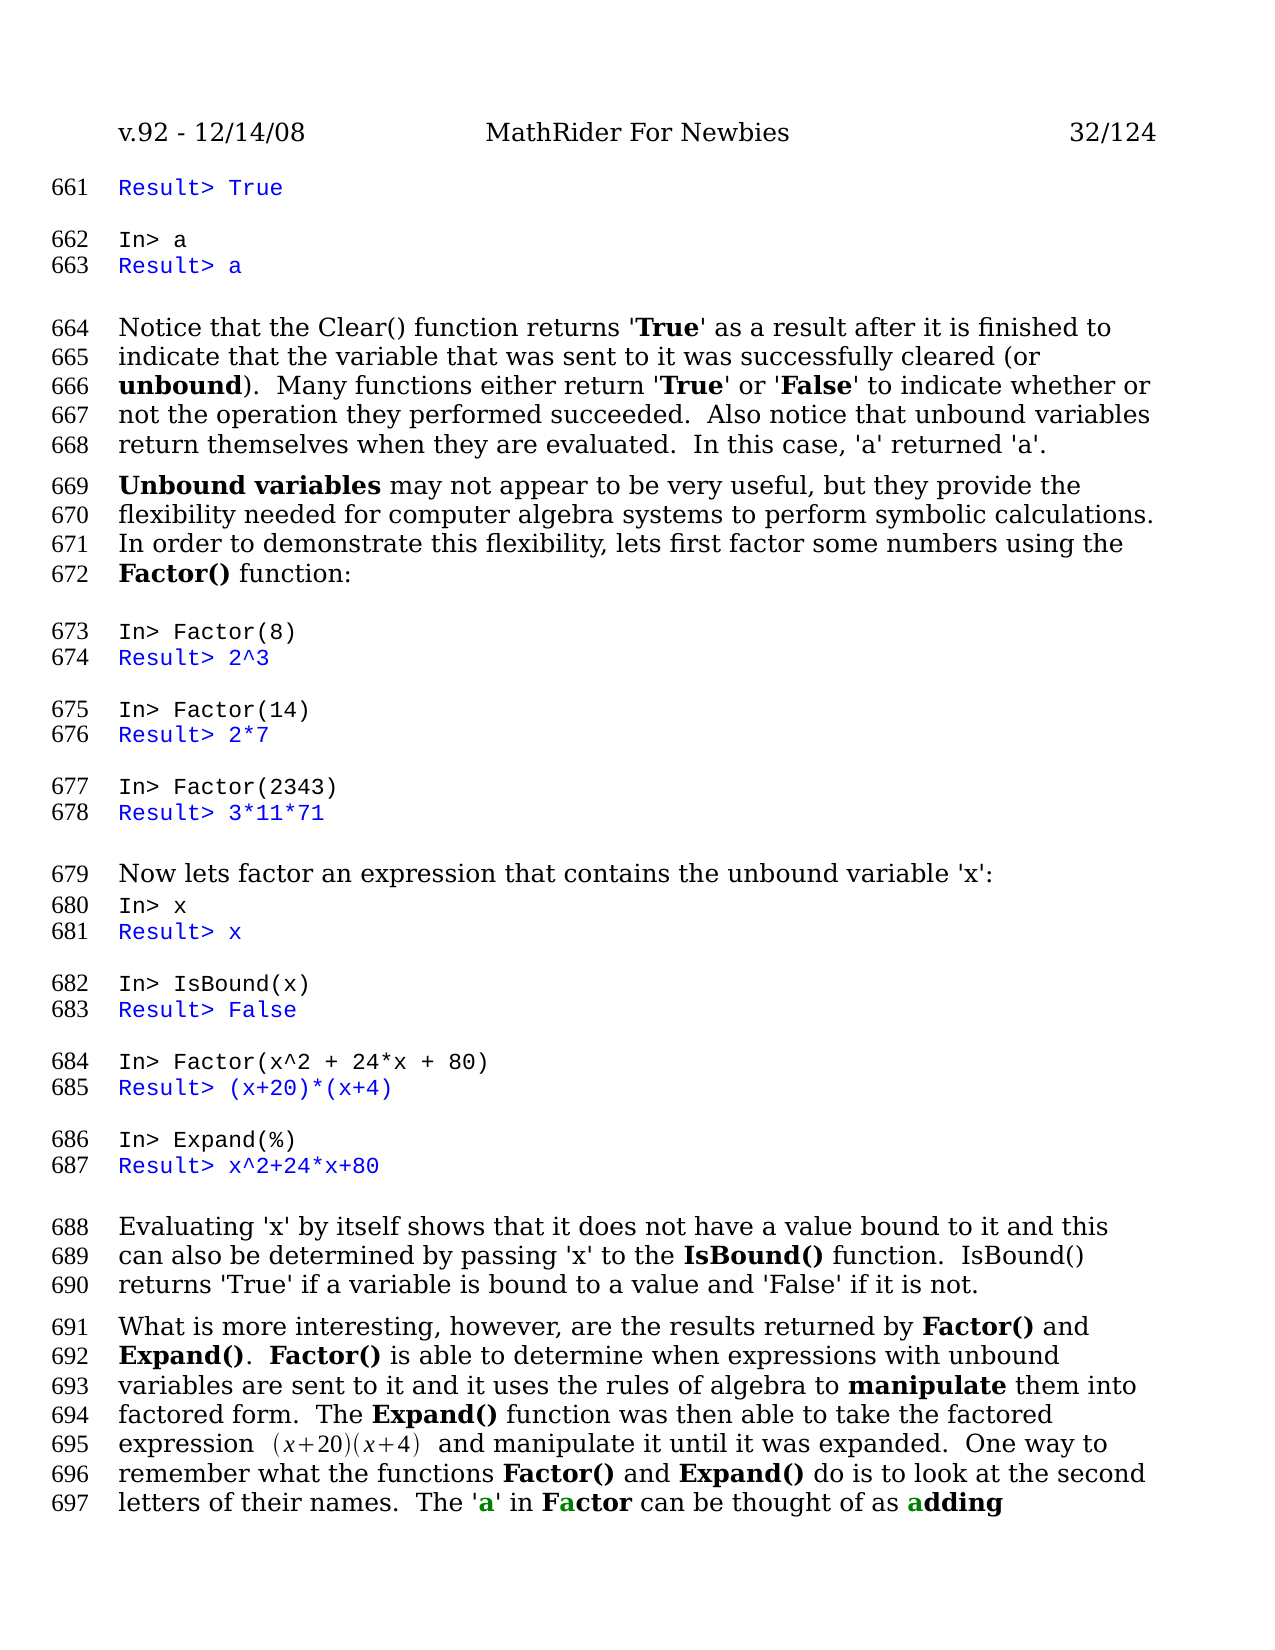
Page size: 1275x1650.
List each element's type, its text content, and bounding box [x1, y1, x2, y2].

text Evaluating 'x' by itself shows that it does not have a value bound to it and this can also be determined by passing 'x' to the IsBound() function. IsBound() returns 'True' if a variable is bound to a value and 'False' if it is not. [118, 1212, 1157, 1300]
text Result> x^2+24*x+80 [118, 1154, 1157, 1180]
text Result> 2^3 [118, 646, 1157, 672]
text Result> True [118, 177, 1157, 203]
text Result> False [118, 998, 1157, 1024]
text In> Factor(8) [118, 620, 1157, 646]
text In> Factor(14) [118, 698, 1157, 724]
text Result> a [118, 254, 1157, 281]
text In> a [118, 229, 1157, 254]
text In> Factor(2343) [118, 776, 1157, 802]
text In> Factor(x^2 + 24*x + 80) [118, 1050, 1157, 1076]
text Result> 2*7 [118, 724, 1157, 750]
text Notice that the Clear() function returns 'True' as a result after it is finished to indicate that the variable that was sent to it was successfully cleared (or unbound). Many functions either return 'True' or 'False' to indicate whether or not the operation they performed succeeded. Also notice that unbound variables return themselves when they are evaluated. In this case, 'a' returned 'a'. [118, 312, 1157, 459]
text Unbound variables may not appear to be very useful, but they provide the flexibility needed for computer algebra systems to perform symbolic calculations. In order to demonstrate this flexibility, lets first factor some numbers using the Factor() function: [118, 471, 1157, 588]
text In> x [118, 895, 1157, 921]
text Result> x [118, 921, 1157, 947]
text What is more interesting, however, are the results returned by Factor() and Expand(). Factor() is able to determine when expressions with unbound variables are sent to it and it uses the rules of algebra to manipulate them into factored form. The Expand() function was then able to take the factored expressionand manipulate it until it was expanded. One way to remember what the functions Factor() and Expand() do is to look at the second letters of their names. The 'a' in Factor can be thought of as adding [118, 1312, 1157, 1517]
text Result> 3*11*71 [118, 802, 1157, 828]
text Now lets factor an expression that contains the unbound variable 'x': [118, 859, 1157, 889]
text Result> (x+20)*(x+4) [118, 1076, 1157, 1102]
text In> IsBound(x) [118, 973, 1157, 998]
text In> Expand(%) [118, 1128, 1157, 1154]
